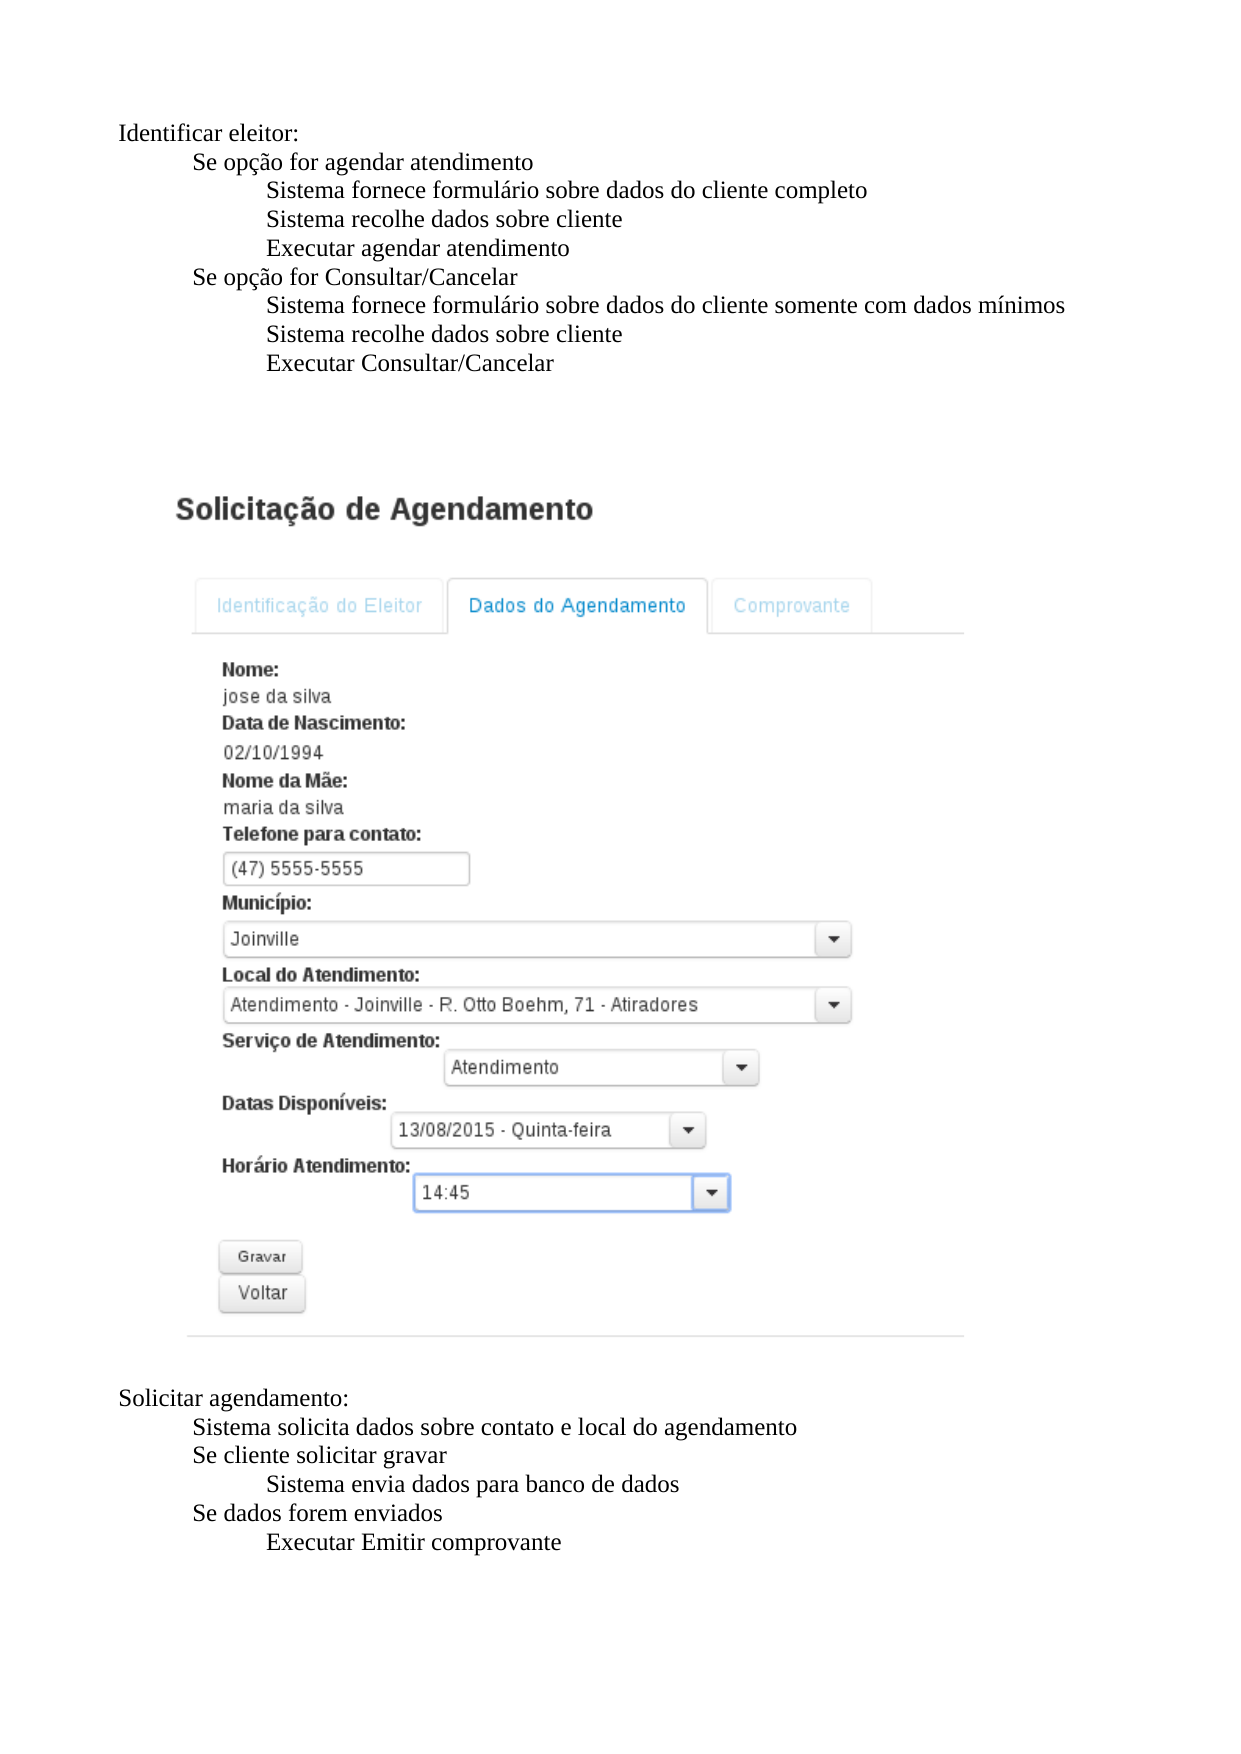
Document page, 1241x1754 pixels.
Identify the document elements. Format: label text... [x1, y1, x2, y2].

text Sistema recolhe dados sobre cliente [118, 319, 1122, 348]
text Executar Consultar/Cancelar [118, 348, 1122, 377]
text Executar Emitir comprovante [118, 1527, 1122, 1556]
text Sistema fornece formulário sobre dados do cliente somente com dados mínimos [118, 291, 1122, 319]
text Sistema fornece formulário sobre dados do cliente completo [118, 176, 1122, 204]
text Se dados forem enviados [118, 1498, 1122, 1527]
text Sistema envia dados para banco de dados [118, 1469, 1122, 1498]
text Identificar eleitor: [118, 118, 1122, 147]
text Sistema solicita dados sobre contato e local do agendamento [118, 1412, 1122, 1441]
text Se cliente solicitar gravar [118, 1441, 1122, 1469]
text Sistema recolhe dados sobre cliente [118, 204, 1122, 233]
picture [167, 481, 965, 1345]
text Solicitar agendamento: [118, 1383, 1122, 1412]
text Executar agendar atendimento [118, 233, 1122, 262]
text Se opção for Consultar/Cancelar [118, 262, 1122, 291]
text Se opção for agendar atendimento [118, 147, 1122, 176]
